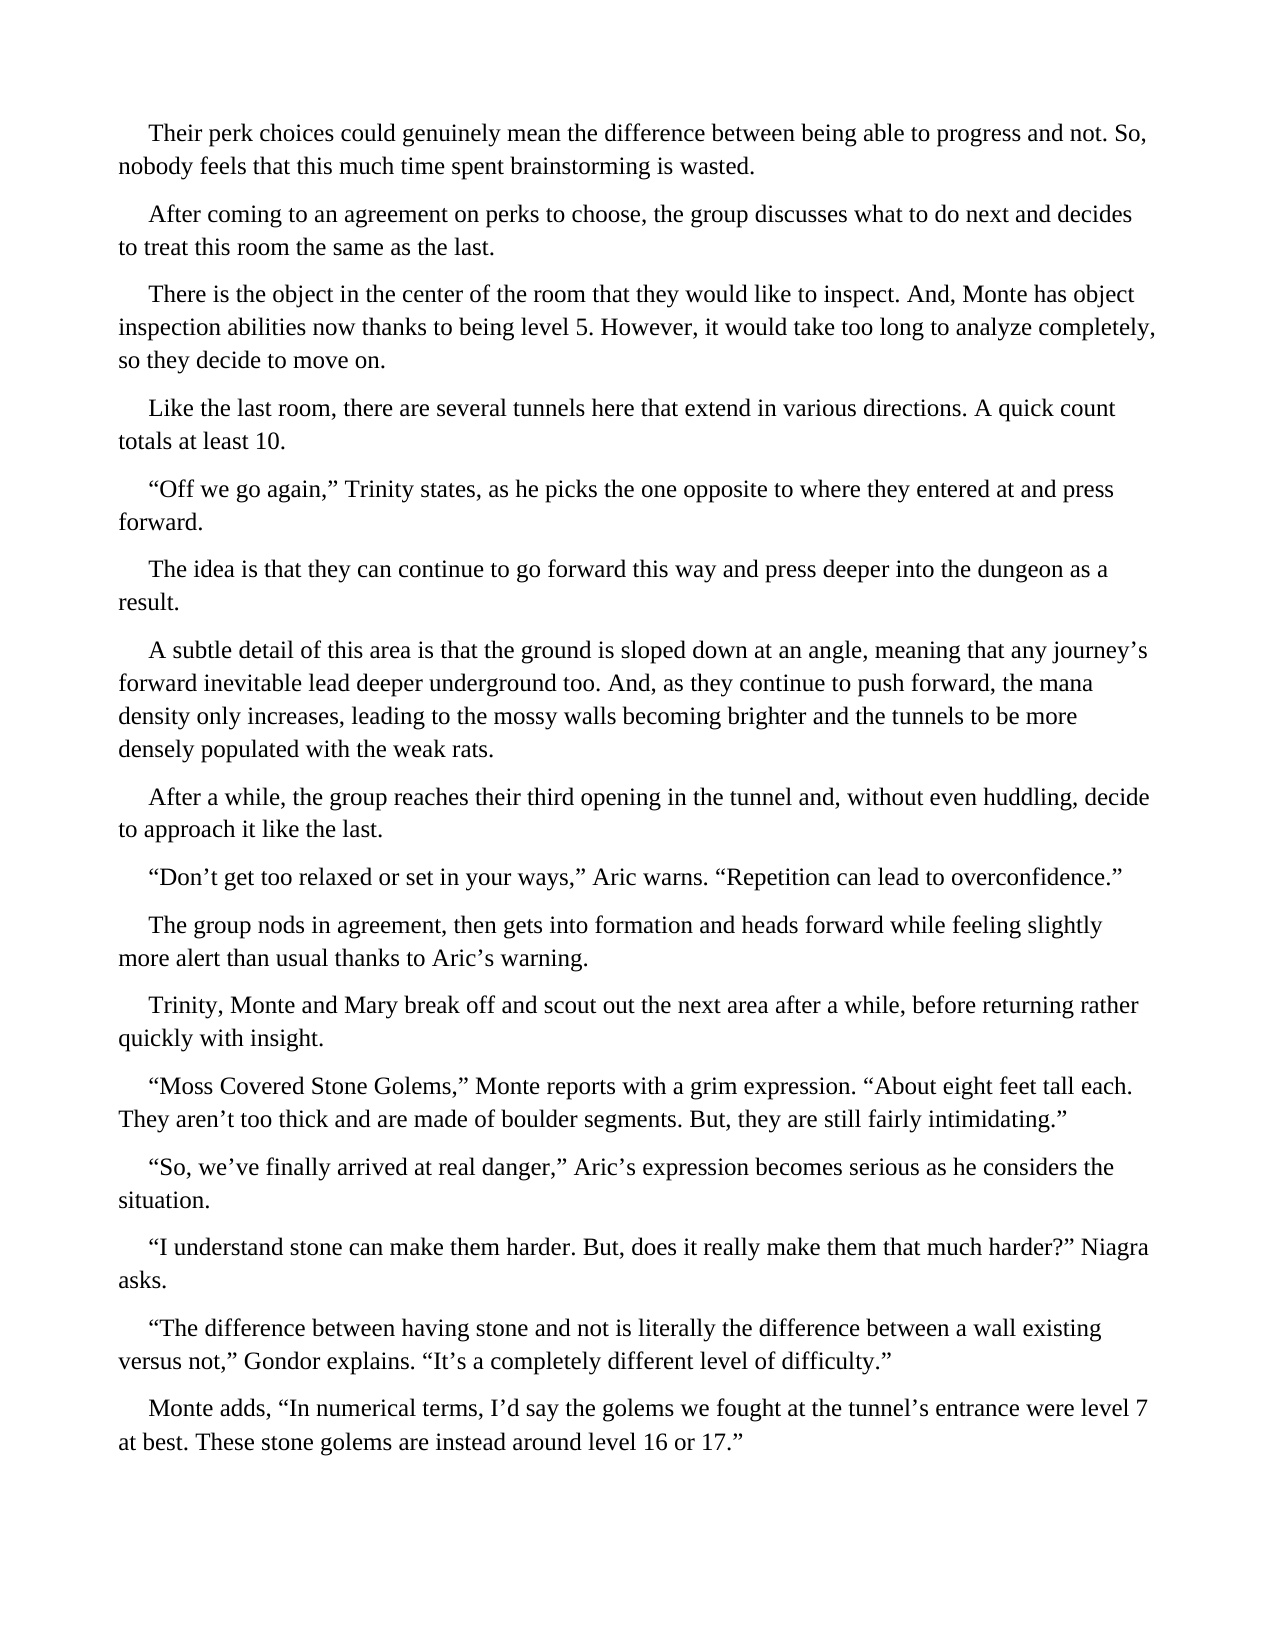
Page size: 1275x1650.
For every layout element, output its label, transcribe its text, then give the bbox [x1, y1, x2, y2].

text The idea is that they can continue to go forward this way and press deeper into the dungeon as a result. [118, 554, 1157, 616]
text After coming to an agreement on perks to choose, the group discusses what to do next and decides to treat this room the same as the last. [118, 199, 1157, 261]
text “Don’t get too relaxed or set in your ways,” Aric warns. “Repetition can lead to overconfidence.” [118, 862, 1157, 891]
text “Moss Covered Stone Golems,” Monte reports with a grim expression. “About eight feet tall each. They aren’t too thick and are made of boulder segments. But, they are still fairly intimidating.” [118, 1071, 1157, 1133]
text “Off we go again,” Trinity states, as he picks the one opposite to where they entered at and press forward. [118, 474, 1157, 535]
text After a while, the group reaches their third opening in the tunnel and, without even huddling, decide to approach it like the last. [118, 782, 1157, 843]
text “I understand stone can make them harder. But, does it really make them that much harder?” Niagra asks. [118, 1232, 1157, 1294]
text A subtle detail of this area is that the ground is sloped down at an angle, meaning that any journey’s forward inevitable lead deeper underground too. And, as they continue to push forward, the mana density only increases, leading to the mossy walls becoming brighter and the tunnels to be more densely populated with the weak rats. [118, 635, 1157, 763]
text “The difference between having stone and not is literally the difference between a wall existing versus not,” Gondor explains. “It’s a completely different level of difficulty.” [118, 1313, 1157, 1375]
text Monte adds, “In numerical terms, I’d say the golems we fought at the tunnel’s entrance were level 7 at best. These stone golems are instead around level 16 or 17.” [118, 1393, 1157, 1455]
text The group nods in agreement, then gets into formation and heads forward while feeling slightly more alert than usual thanks to Aric’s warning. [118, 910, 1157, 972]
text Their perk choices could genuinely mean the difference between being able to progress and not. So, nobody feels that this much time spent brainstorming is wasted. [118, 118, 1157, 180]
text Like the last room, there are several tunnels here that extend in various directions. A quick count totals at least 10. [118, 393, 1157, 455]
text There is the object in the center of the room that they would like to inspect. And, Monte has object inspection abilities now thanks to being level 5. However, it would take too long to analyze completely, so they decide to move on. [118, 279, 1157, 374]
text Trinity, Monte and Mary break off and scout out the next area after a while, before returning rather quickly with insight. [118, 990, 1157, 1052]
text “So, we’ve finally arrived at real danger,” Aric’s expression becomes serious as he considers the situation. [118, 1152, 1157, 1213]
